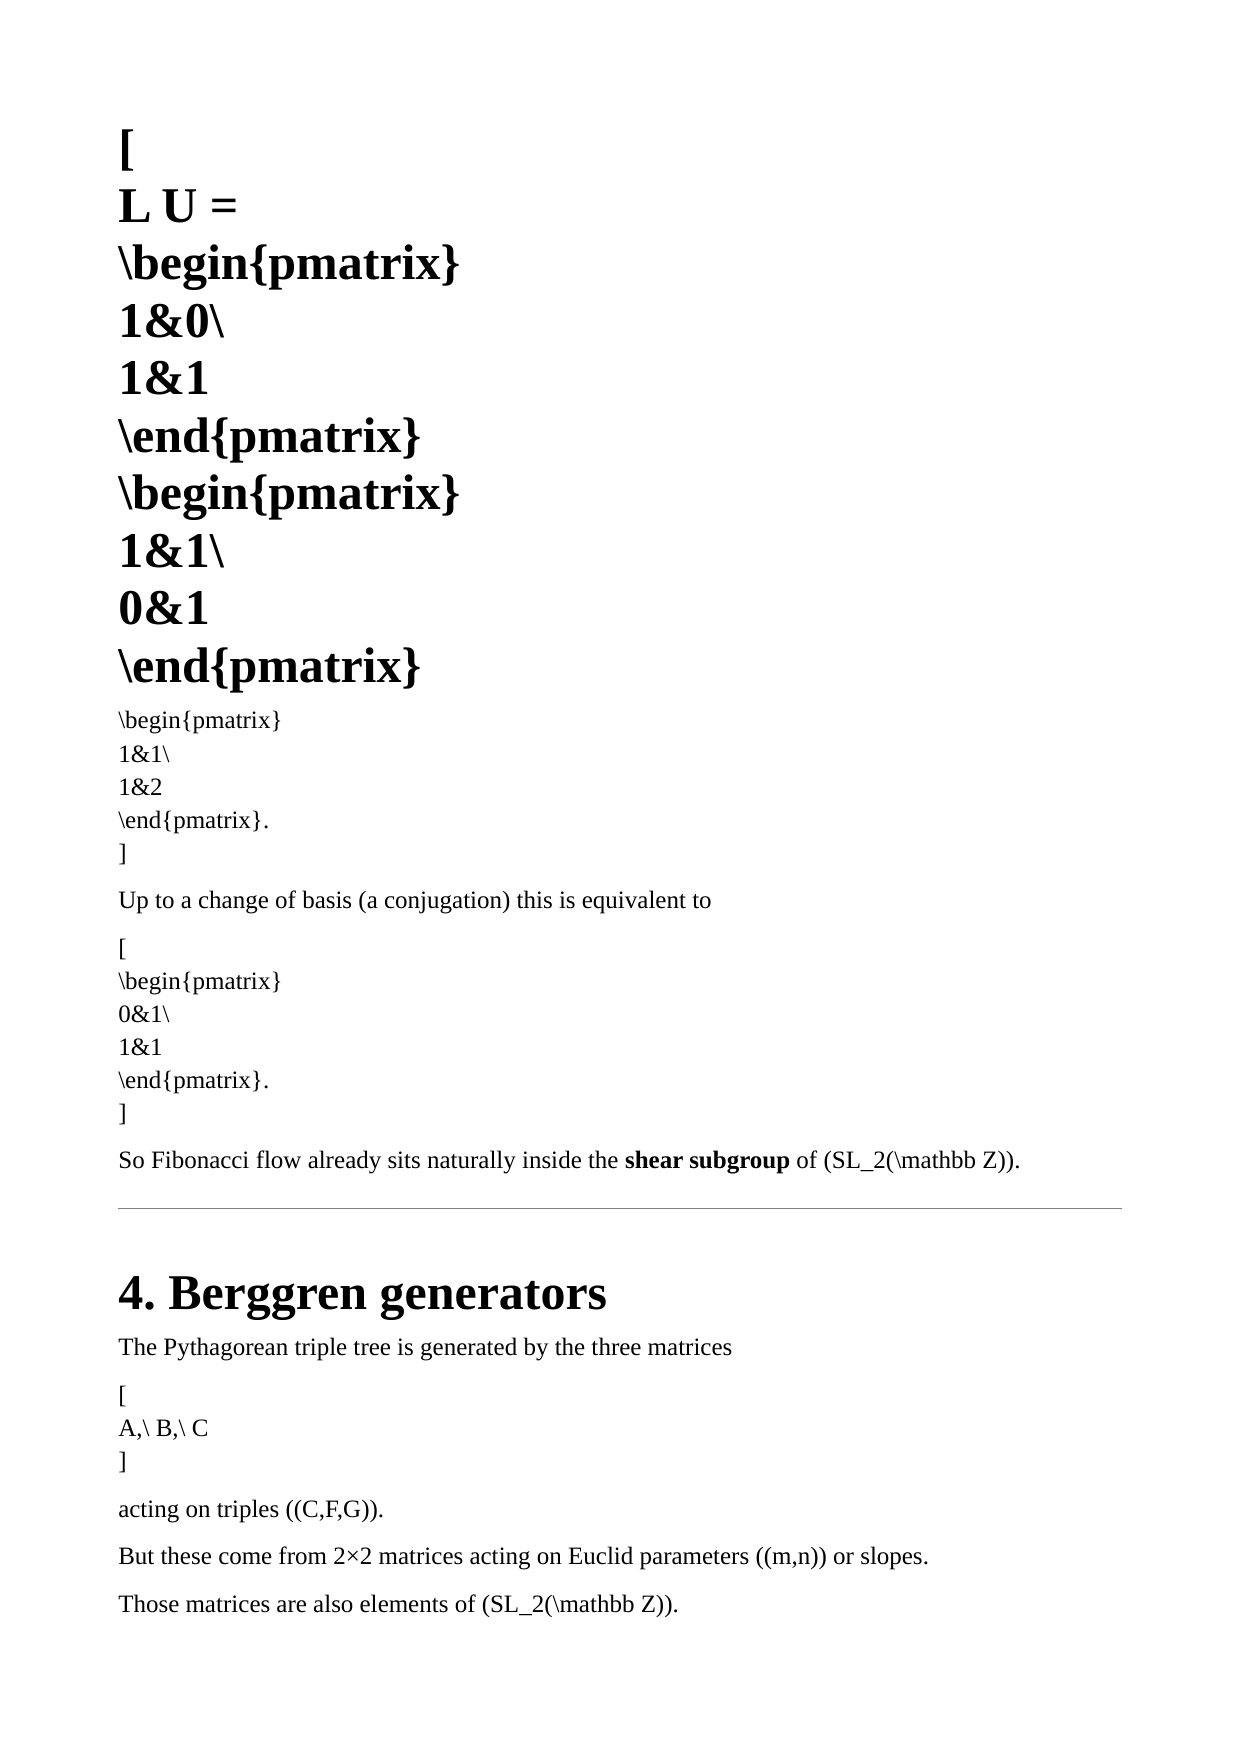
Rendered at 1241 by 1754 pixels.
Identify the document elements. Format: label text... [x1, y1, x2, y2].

text The Pythagorean triple tree is generated by the three matrices [118, 1332, 1122, 1361]
text \begin{pmatrix} 1&1\ 1&2 \end{pmatrix}. ] [118, 706, 1122, 866]
text Those matrices are also elements of (SL_2(\mathbb Z)). [118, 1589, 1122, 1618]
text But these come from 2×2 matrices acting on Euclid parameters ((m,n)) or slopes. [118, 1541, 1122, 1570]
text [ \begin{pmatrix} 0&1\ 1&1 \end{pmatrix}. ] [118, 933, 1122, 1127]
text acting on triples ((C,F,G)). [118, 1494, 1122, 1522]
subtitle 4. Berggren generators [118, 1262, 1122, 1320]
subtitle [ L U = \begin{pmatrix} 1&0\ 1&1 \end{pmatrix} \begin{pmatrix} 1&1\ 0&1 \end{pmatrix} [118, 118, 1122, 693]
text [ A,\ B,\ C ] [118, 1380, 1122, 1475]
text So Fibonacci flow already sits naturally inside the shear subgroup of (SL_2(\mathbb Z)). [118, 1146, 1122, 1174]
text Up to a change of basis (a conjugation) this is equivalent to [118, 885, 1122, 914]
